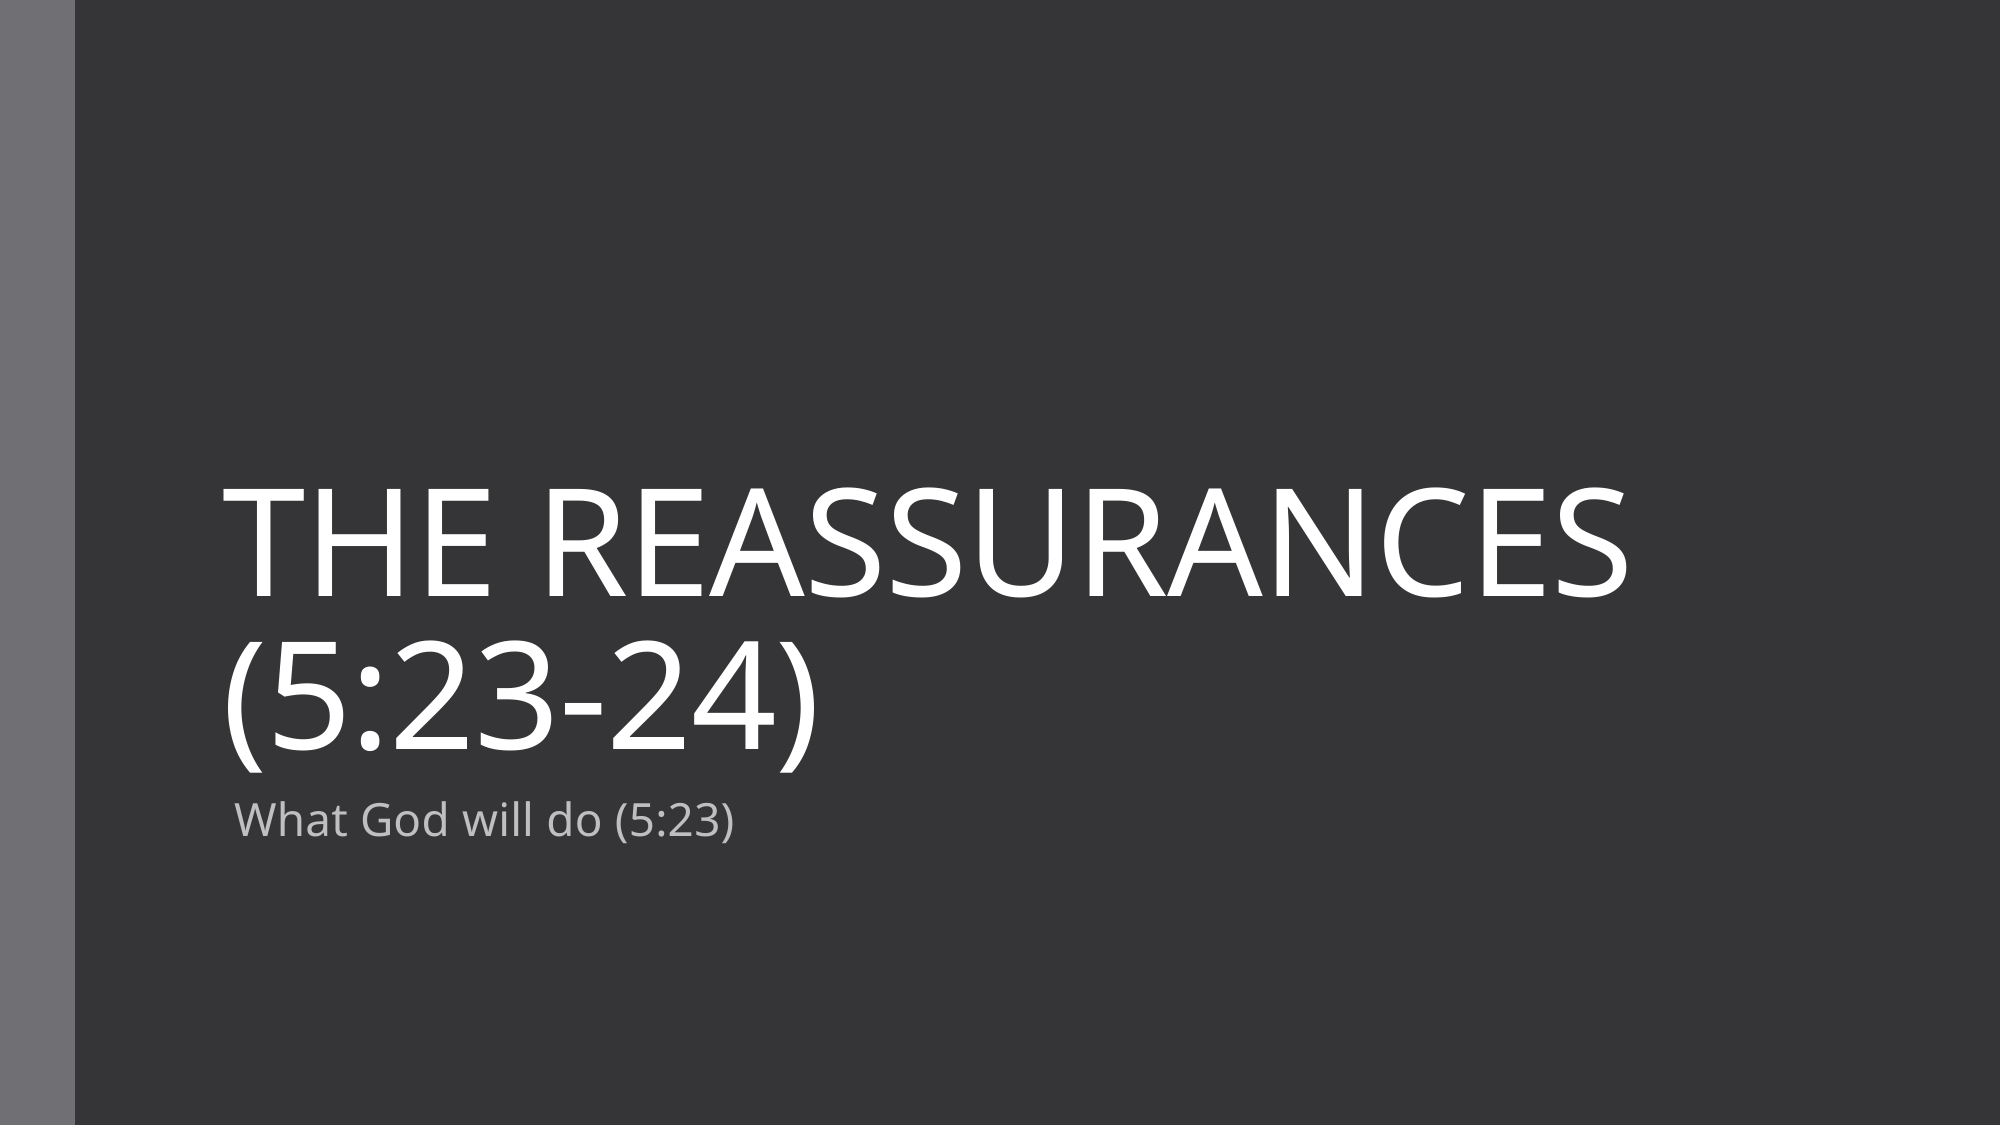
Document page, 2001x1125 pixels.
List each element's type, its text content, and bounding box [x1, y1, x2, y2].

subtitle What God will do (5:23) [206, 787, 1752, 1066]
title THE REASSURANCES (5:23-24) [206, 124, 1752, 787]
